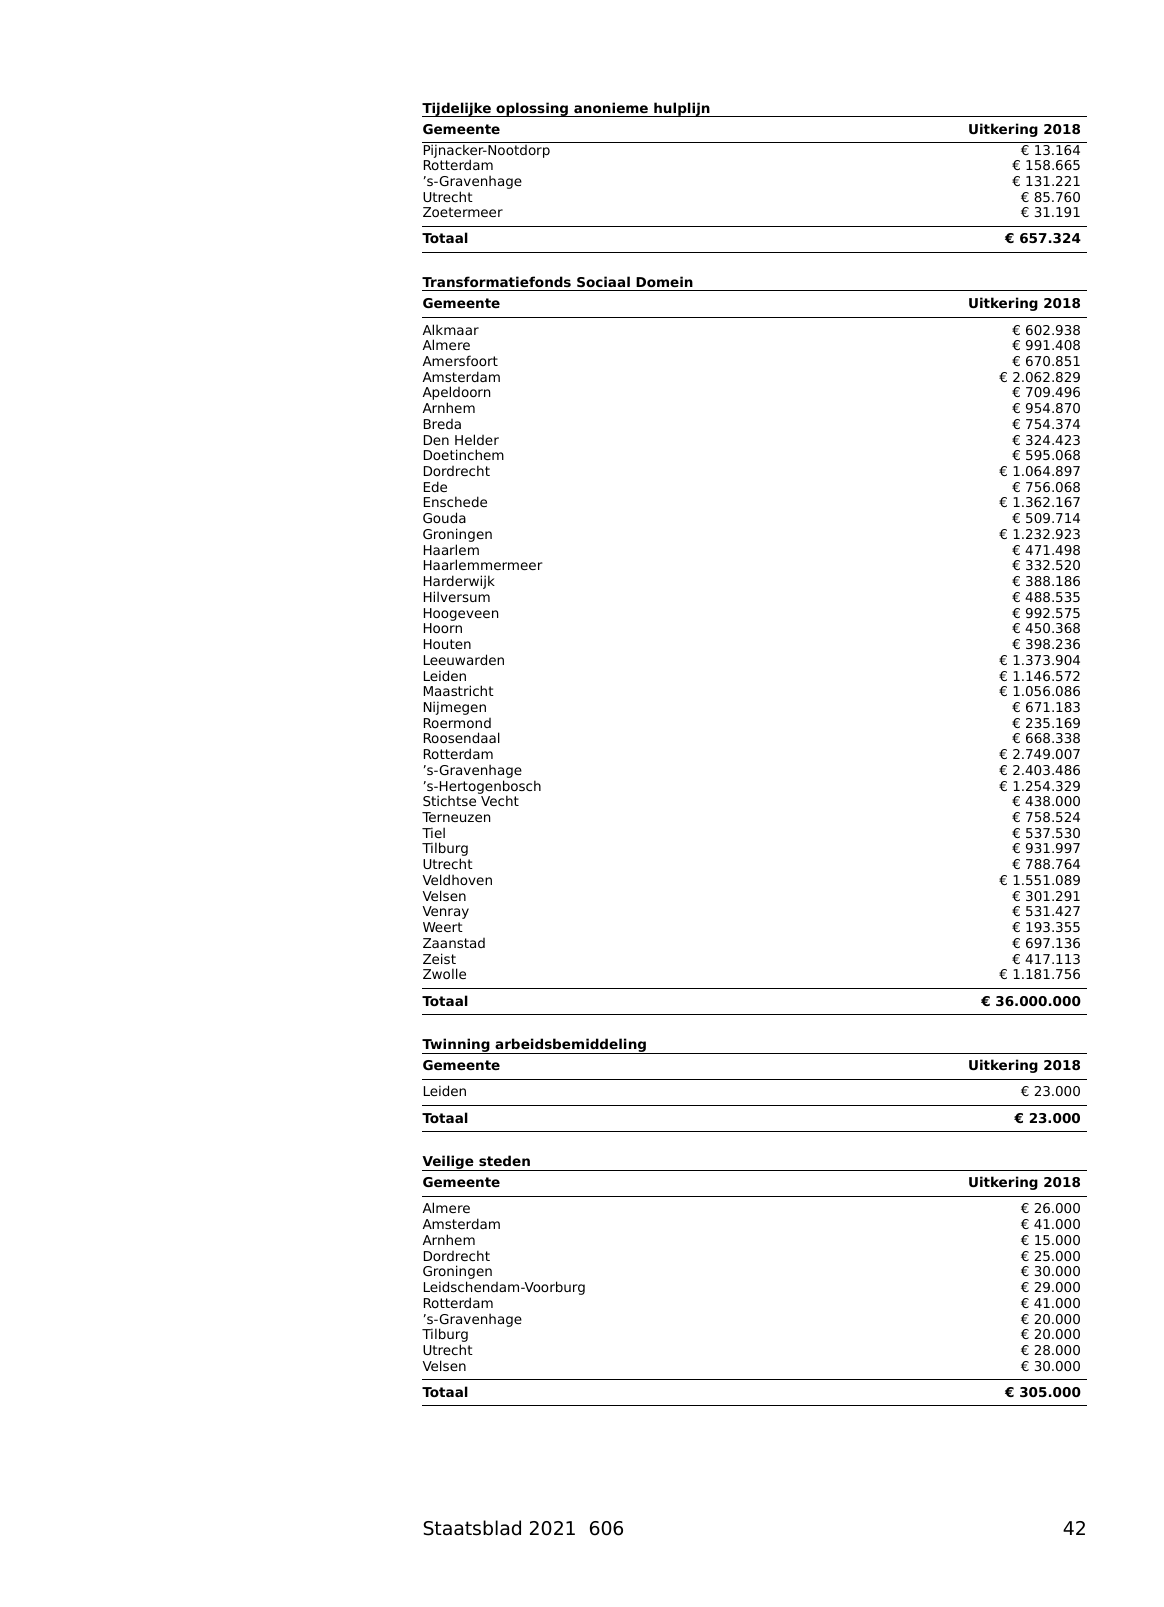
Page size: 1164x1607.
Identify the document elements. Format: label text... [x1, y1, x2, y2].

table_cell € 537.530 [839, 826, 1087, 841]
table_cell € 1.064.897 [839, 464, 1087, 479]
table_cell Gemeente [422, 1054, 839, 1078]
table_cell € 2.749.007 [839, 747, 1087, 763]
table_cell € 417.113 [839, 951, 1087, 967]
table_cell € 41.000 [839, 1296, 1087, 1311]
table_cell Totaal [422, 1106, 839, 1131]
table_cell Amersfoort [422, 354, 839, 369]
table_cell € 15.000 [839, 1233, 1087, 1248]
table_cell Dordrecht [422, 464, 839, 479]
table_cell € 23.000 [839, 1080, 1087, 1105]
table_cell € 754.374 [839, 417, 1087, 432]
table_header Transformatiefonds Sociaal Domein [422, 275, 1087, 290]
table_cell € 471.498 [839, 543, 1087, 558]
table_cell € 1.232.923 [839, 527, 1087, 542]
table_cell € 788.764 [839, 857, 1087, 873]
table_cell € 158.665 [839, 158, 1087, 174]
table_cell Arnhem [422, 401, 839, 417]
table_cell € 305.000 [839, 1380, 1087, 1405]
table_cell € 31.191 [839, 205, 1087, 226]
table_header Veilige steden [422, 1154, 1087, 1169]
table_cell € 602.938 [839, 318, 1087, 338]
table_cell € 324.423 [839, 433, 1087, 448]
table_cell € 29.000 [839, 1280, 1087, 1296]
table_cell Zeist [422, 951, 839, 967]
table_cell Zaanstad [422, 936, 839, 951]
table_cell Gouda [422, 511, 839, 527]
table_cell Almere [422, 338, 839, 354]
table_cell € 992.575 [839, 605, 1087, 621]
table_cell Rotterdam [422, 747, 839, 763]
table_cell Tilburg [422, 1327, 839, 1343]
table_cell € 2.062.829 [839, 370, 1087, 385]
table_cell € 1.181.756 [839, 967, 1087, 988]
table_cell Uitkering 2018 [839, 1054, 1087, 1078]
table_cell Uitkering 2018 [839, 1171, 1087, 1196]
table_cell Uitkering 2018 [839, 291, 1087, 317]
table_cell Hilversum [422, 590, 839, 605]
table_cell Almere [422, 1197, 839, 1217]
table_cell Harderwijk [422, 574, 839, 590]
table_cell € 26.000 [839, 1197, 1087, 1217]
table_cell € 388.186 [839, 574, 1087, 590]
table_cell Velsen [422, 1359, 839, 1379]
table_cell € 756.068 [839, 480, 1087, 495]
table_cell Groningen [422, 527, 839, 542]
table_cell Utrecht [422, 857, 839, 873]
table_cell Haarlemmermeer [422, 558, 839, 574]
table_cell Arnhem [422, 1233, 839, 1248]
table_cell Gemeente [422, 291, 839, 317]
table_cell Roosendaal [422, 731, 839, 747]
table_cell € 1.362.167 [839, 495, 1087, 511]
table_cell € 398.236 [839, 637, 1087, 653]
table_cell € 668.338 [839, 731, 1087, 747]
table_cell Roermond [422, 716, 839, 731]
table_cell Hoogeveen [422, 605, 839, 621]
table_cell Enschede [422, 495, 839, 511]
table_cell Totaal [422, 989, 839, 1014]
table_cell Nijmegen [422, 700, 839, 716]
table_cell Terneuzen [422, 810, 839, 826]
table_cell Den Helder [422, 433, 839, 448]
table_cell € 23.000 [839, 1106, 1087, 1131]
table_cell Stichtse Vecht [422, 794, 839, 810]
table_cell ’s-Gravenhage [422, 763, 839, 778]
table_cell € 28.000 [839, 1343, 1087, 1359]
table_cell Tiel [422, 826, 839, 841]
table_cell € 758.524 [839, 810, 1087, 826]
table_cell ’s-Gravenhage [422, 1311, 839, 1327]
table_cell Leiden [422, 1080, 839, 1105]
table_cell Alkmaar [422, 318, 839, 338]
table_header Twinning arbeidsbemiddeling [422, 1037, 1087, 1052]
table_cell € 1.254.329 [839, 779, 1087, 794]
table_cell € 235.169 [839, 716, 1087, 731]
table_cell Apeldoorn [422, 385, 839, 401]
table_cell € 657.324 [839, 227, 1087, 252]
table_cell € 488.535 [839, 590, 1087, 605]
table_cell € 991.408 [839, 338, 1087, 354]
table_cell € 1.056.086 [839, 684, 1087, 700]
table_cell ’s-Hertogenbosch [422, 779, 839, 794]
table_cell Leeuwarden [422, 653, 839, 668]
table_cell Ede [422, 480, 839, 495]
table_cell Doetinchem [422, 448, 839, 464]
table_cell € 697.136 [839, 936, 1087, 951]
table_cell € 509.714 [839, 511, 1087, 527]
table_cell Amsterdam [422, 1217, 839, 1233]
table_cell Pijnacker-Nootdorp [422, 143, 839, 158]
table_cell Haarlem [422, 543, 839, 558]
table_cell € 20.000 [839, 1327, 1087, 1343]
table_cell € 709.496 [839, 385, 1087, 401]
table_cell € 595.068 [839, 448, 1087, 464]
table_cell Gemeente [422, 1171, 839, 1196]
table_cell € 1.146.572 [839, 668, 1087, 684]
table_cell Hoorn [422, 621, 839, 637]
table_cell Uitkering 2018 [839, 117, 1087, 142]
table_cell Rotterdam [422, 158, 839, 174]
table_cell € 36.000.000 [839, 989, 1087, 1014]
table_cell € 41.000 [839, 1217, 1087, 1233]
table_cell € 30.000 [839, 1359, 1087, 1379]
table_cell € 531.427 [839, 904, 1087, 920]
table_cell Venray [422, 904, 839, 920]
table_cell Totaal [422, 1380, 839, 1405]
table_cell Weert [422, 920, 839, 936]
table_cell € 450.368 [839, 621, 1087, 637]
table_cell Totaal [422, 227, 839, 252]
table_cell Houten [422, 637, 839, 653]
table_cell Rotterdam [422, 1296, 839, 1311]
table_cell € 193.355 [839, 920, 1087, 936]
table_cell € 131.221 [839, 174, 1087, 189]
table_cell € 30.000 [839, 1264, 1087, 1280]
table_cell € 954.870 [839, 401, 1087, 417]
table_cell Velsen [422, 889, 839, 904]
table_cell € 301.291 [839, 889, 1087, 904]
table_cell € 25.000 [839, 1249, 1087, 1264]
table_cell € 1.551.089 [839, 873, 1087, 888]
table_cell € 2.403.486 [839, 763, 1087, 778]
table_cell € 931.997 [839, 841, 1087, 857]
table_header Tijdelijke oplossing anonieme hulplijn [422, 100, 1087, 116]
table_cell Zwolle [422, 967, 839, 988]
table_cell Dordrecht [422, 1249, 839, 1264]
table_cell Veldhoven [422, 873, 839, 888]
table_cell € 20.000 [839, 1311, 1087, 1327]
table_cell ’s-Gravenhage [422, 174, 839, 189]
table_cell € 13.164 [839, 143, 1087, 158]
table_cell € 438.000 [839, 794, 1087, 810]
table_cell € 85.760 [839, 190, 1087, 205]
table_cell € 671.183 [839, 700, 1087, 716]
table_cell Amsterdam [422, 370, 839, 385]
table_cell Breda [422, 417, 839, 432]
table_cell Maastricht [422, 684, 839, 700]
table_cell Leidschendam-Voorburg [422, 1280, 839, 1296]
table_cell Tilburg [422, 841, 839, 857]
table_cell € 332.520 [839, 558, 1087, 574]
table_cell Utrecht [422, 1343, 839, 1359]
table_cell Utrecht [422, 190, 839, 205]
table_cell Leiden [422, 668, 839, 684]
table_cell Gemeente [422, 117, 839, 142]
table_cell Groningen [422, 1264, 839, 1280]
table_cell € 1.373.904 [839, 653, 1087, 668]
table_cell Zoetermeer [422, 205, 839, 226]
table_cell € 670.851 [839, 354, 1087, 369]
